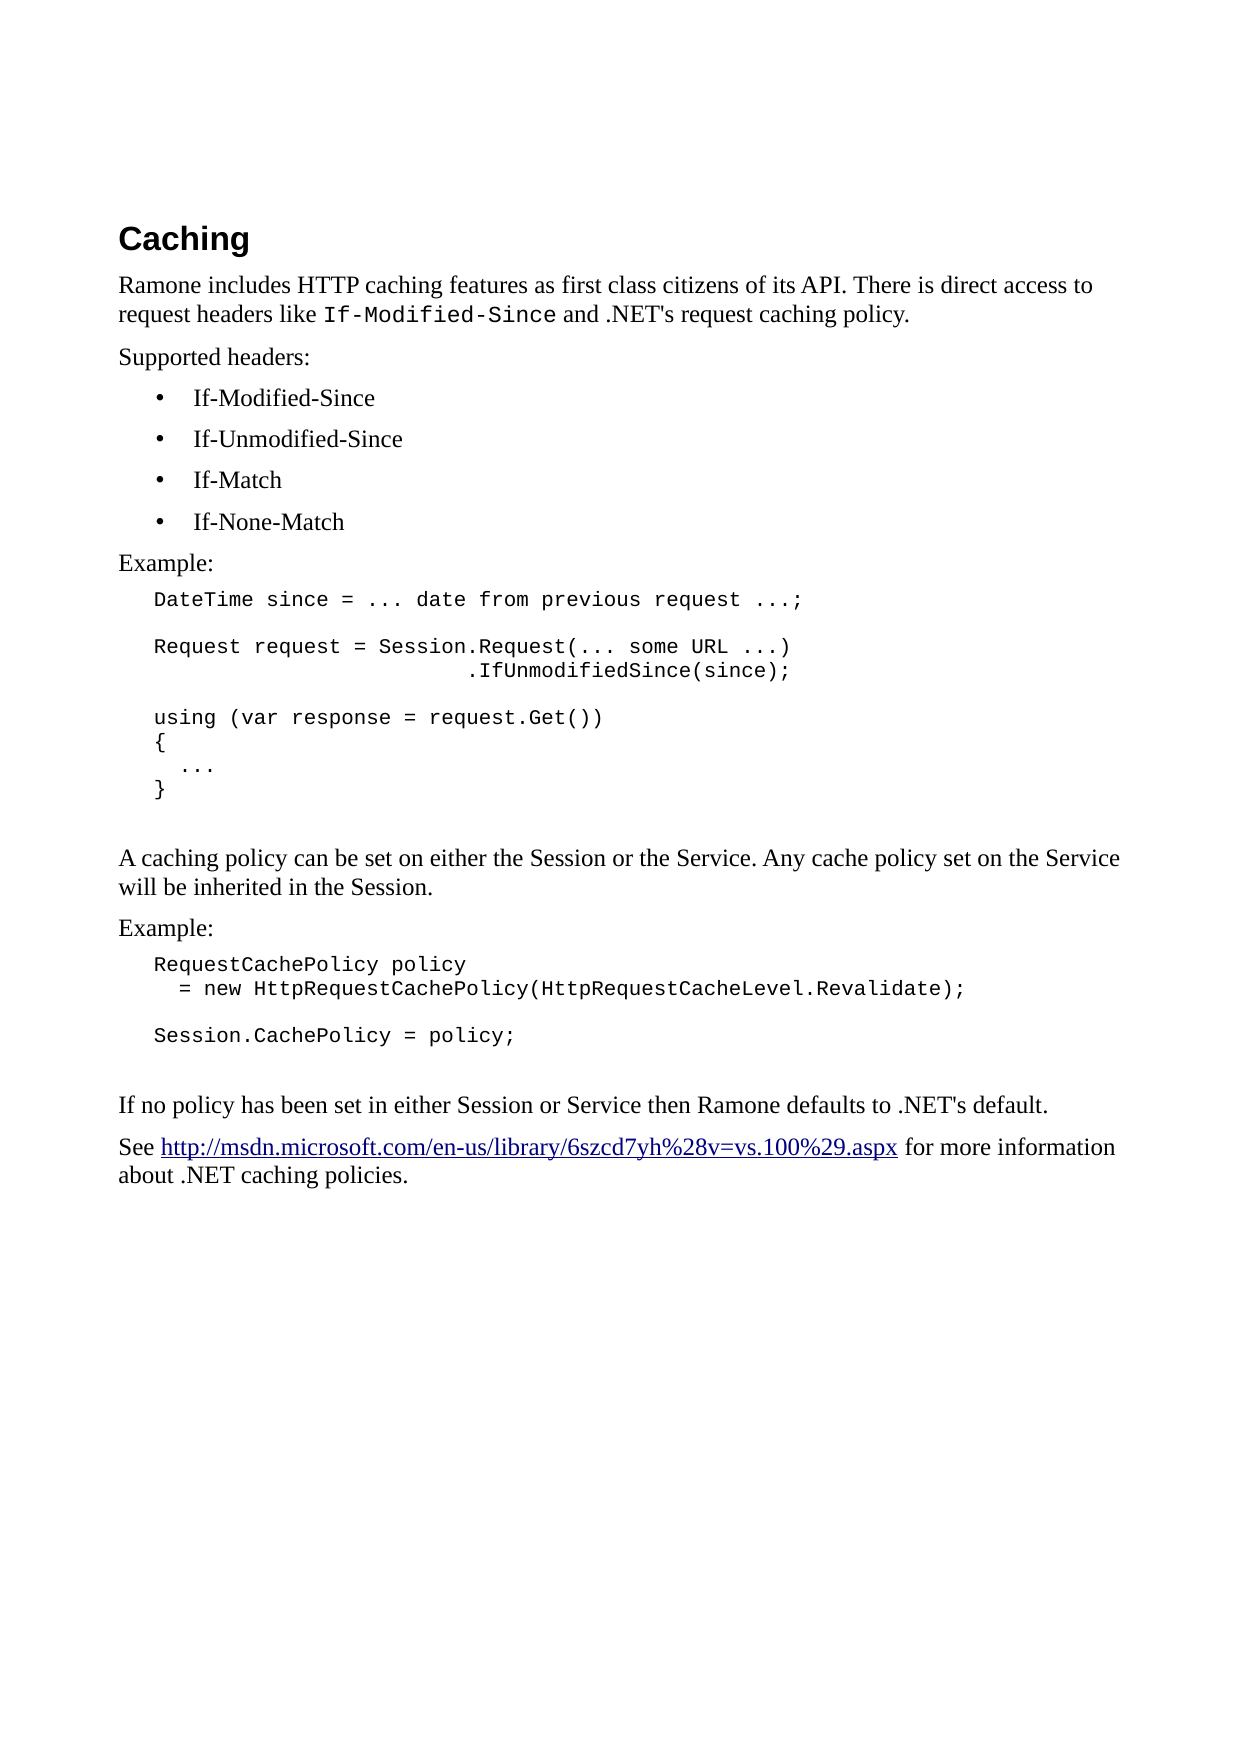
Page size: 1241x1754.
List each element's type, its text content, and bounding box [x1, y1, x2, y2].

subtitle Caching [118, 219, 1122, 258]
text A caching policy can be set on either the Session or the Service. Any cache policy set on the Service will be inherited in the Session. [118, 843, 1122, 901]
text If no policy has been set in either Session or Service then Ramone defaults to .NET's default. [118, 1090, 1122, 1119]
text Supported headers: [118, 342, 1122, 370]
text DateTime since = ... date from previous request ...; [153, 589, 1122, 613]
list If-Unmodified-Since [156, 424, 1122, 453]
text Session.CachePolicy = policy; [153, 1025, 1122, 1049]
text using (var response = request.Get()) [153, 707, 1122, 731]
text } [153, 778, 1122, 802]
text = new HttpRequestCachePolicy(HttpRequestCacheLevel.Revalidate); [153, 978, 1122, 1002]
text Example: [118, 548, 1122, 577]
text ... [153, 755, 1122, 778]
text Example: [118, 913, 1122, 942]
list If-Modified-Since [156, 383, 1122, 412]
text { [153, 731, 1122, 755]
text Request request = Session.Request(... some URL ...) [153, 636, 1122, 660]
text RequestCachePolicy policy [153, 954, 1122, 978]
list If-Match [156, 465, 1122, 494]
text .IfUnmodifiedSince(since); [153, 660, 1122, 684]
list If-None-Match [156, 507, 1122, 535]
text See http://msdn.microsoft.com/en-us/library/6szcd7yh%28v=vs.100%29.aspx for more information about .NET caching policies. [118, 1132, 1122, 1189]
text Ramone includes HTTP caching features as first class citizens of its API. There is direct access to request headers like If-Modified-Since and .NET's request caching policy. [118, 270, 1122, 329]
